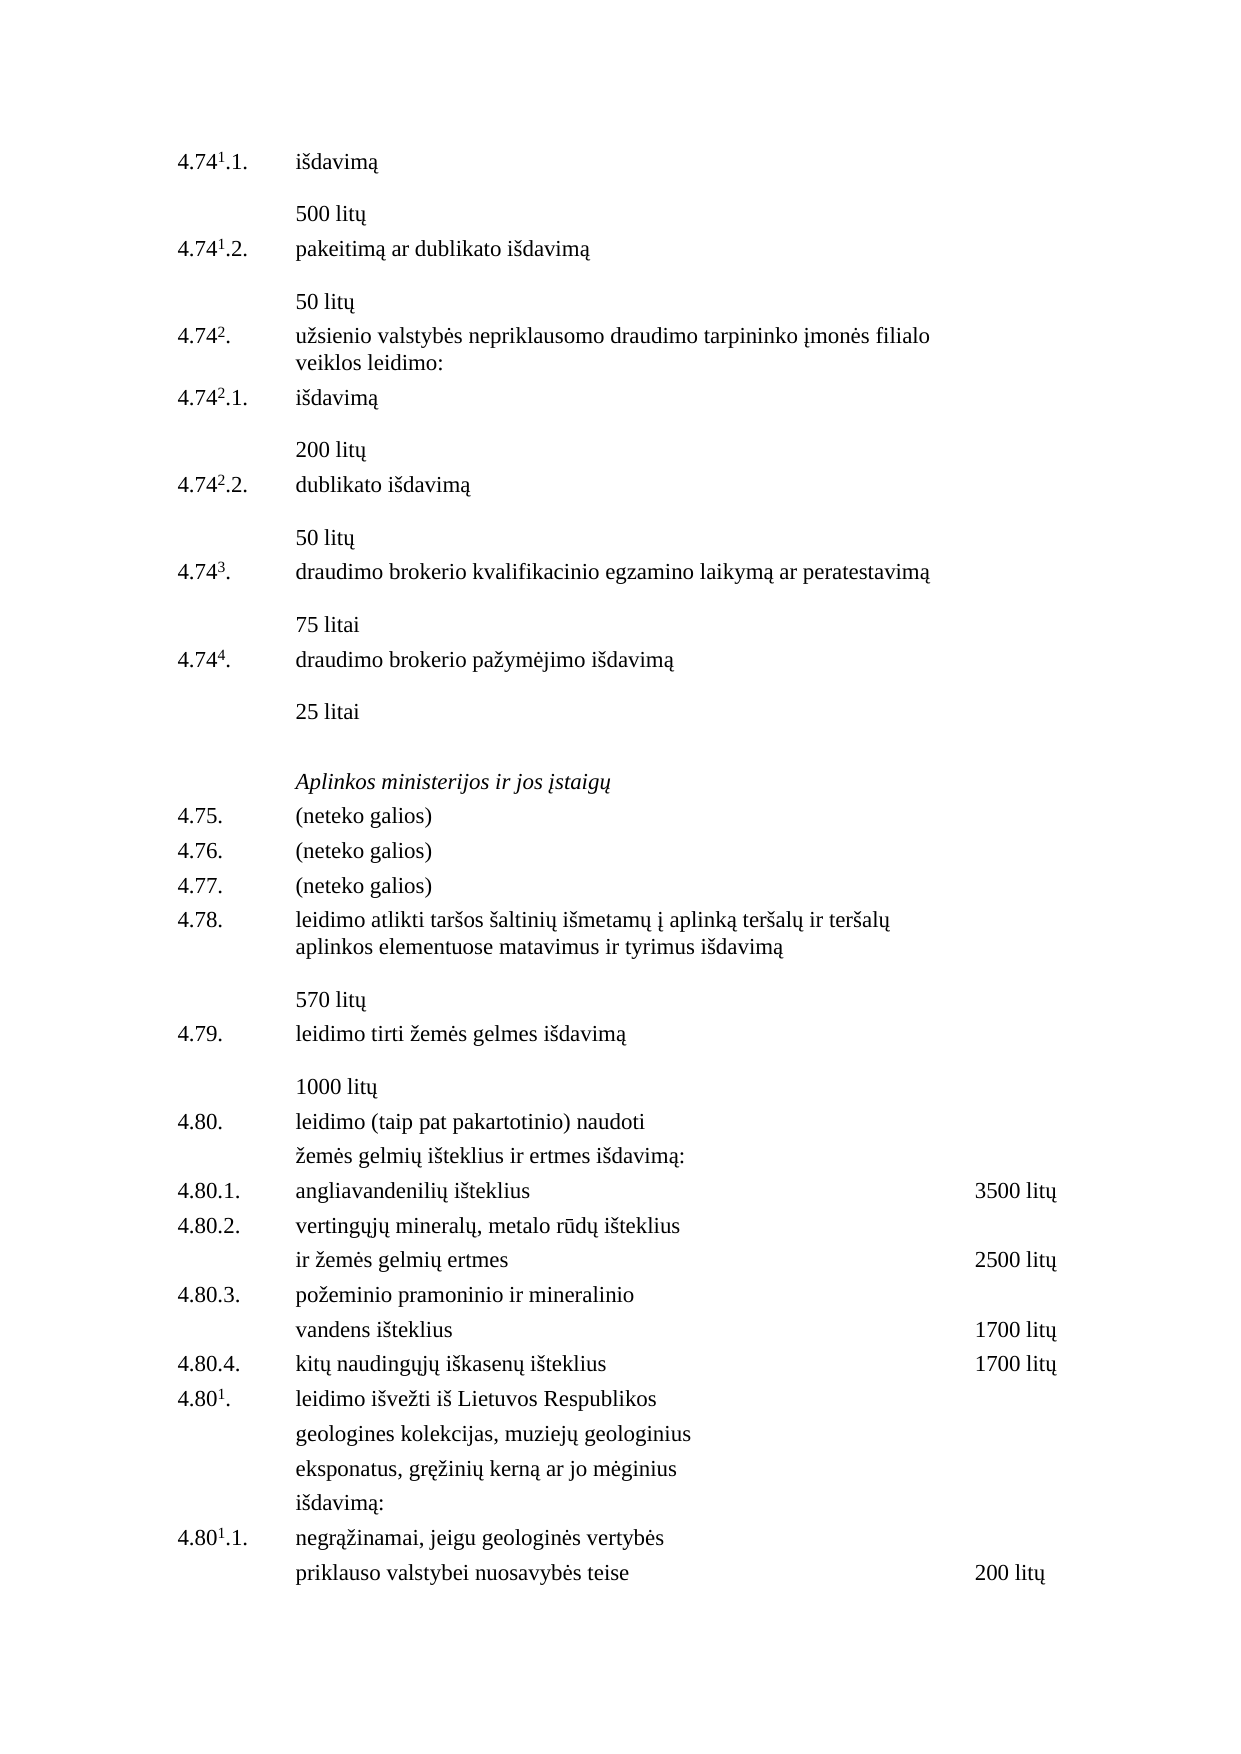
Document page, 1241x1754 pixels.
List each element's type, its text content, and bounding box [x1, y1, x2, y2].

text 4.79. leidimo tirti žemės gelmes išdavimą 1000 litų [177, 1020, 945, 1099]
text 4.801.1. negrąžinamai, jeigu geologinės vertybės [177, 1524, 1122, 1550]
text 4.75. (neteko galios) [177, 802, 945, 829]
text žemės gelmių išteklius ir ertmes išdavimą: [177, 1142, 1122, 1169]
text 4.743. draudimo brokerio kvalifikacinio egzamino laikymą ar peratestavimą 75 litai [177, 558, 945, 637]
text išdavimą: [177, 1489, 1122, 1516]
text 4.78. leidimo atlikti taršos šaltinių išmetamų į aplinką teršalų ir teršalų aplinkos elementuose matavimus ir tyrimus išdavimą 570 litų [177, 907, 930, 1012]
text priklauso valstybei nuosavybės teise 200 litų [177, 1559, 1122, 1585]
text 4.80.4. kitų naudingųjų iškasenų išteklius 1700 litų [177, 1351, 1122, 1377]
text geologines kolekcijas, muziejų geologinius [177, 1420, 1122, 1446]
text Aplinkos ministerijos ir jos įstaigų [177, 768, 945, 794]
text 4.742.1. išdavimą 200 litų [177, 383, 945, 463]
text 4.742.2. dublikato išdavimą 50 litų [177, 471, 945, 550]
text 4.80.3. požeminio pramoninio ir mineralinio [177, 1281, 1122, 1307]
text 4.741.2. pakeitimą ar dublikato išdavimą 50 litų [177, 235, 945, 314]
text 4.742. užsienio valstybės nepriklausomo draudimo tarpininko įmonės filialo veiklos leidimo: [177, 322, 945, 375]
text 4.80. leidimo (taip pat pakartotinio) naudoti [177, 1108, 1122, 1134]
text 4.76. (neteko galios) [177, 837, 945, 863]
text 4.801. leidimo išvežti iš Lietuvos Respublikos [177, 1385, 1122, 1412]
text eksponatus, gręžinių kerną ar jo mėginius [177, 1454, 1122, 1481]
text 4.80.1. angliavandenilių išteklius 3500 litų [177, 1177, 1122, 1203]
text 4.77. (neteko galios) [177, 872, 945, 898]
text 4.741.1. išdavimą 500 litų [177, 148, 945, 227]
text 4.744. draudimo brokerio pažymėjimo išdavimą 25 litai [177, 646, 945, 725]
text vandens išteklius 1700 litų [177, 1316, 1122, 1342]
text 4.80.2. vertingųjų mineralų, metalo rūdų išteklius [177, 1212, 1122, 1238]
text ir žemės gelmių ertmes 2500 litų [177, 1246, 1122, 1273]
